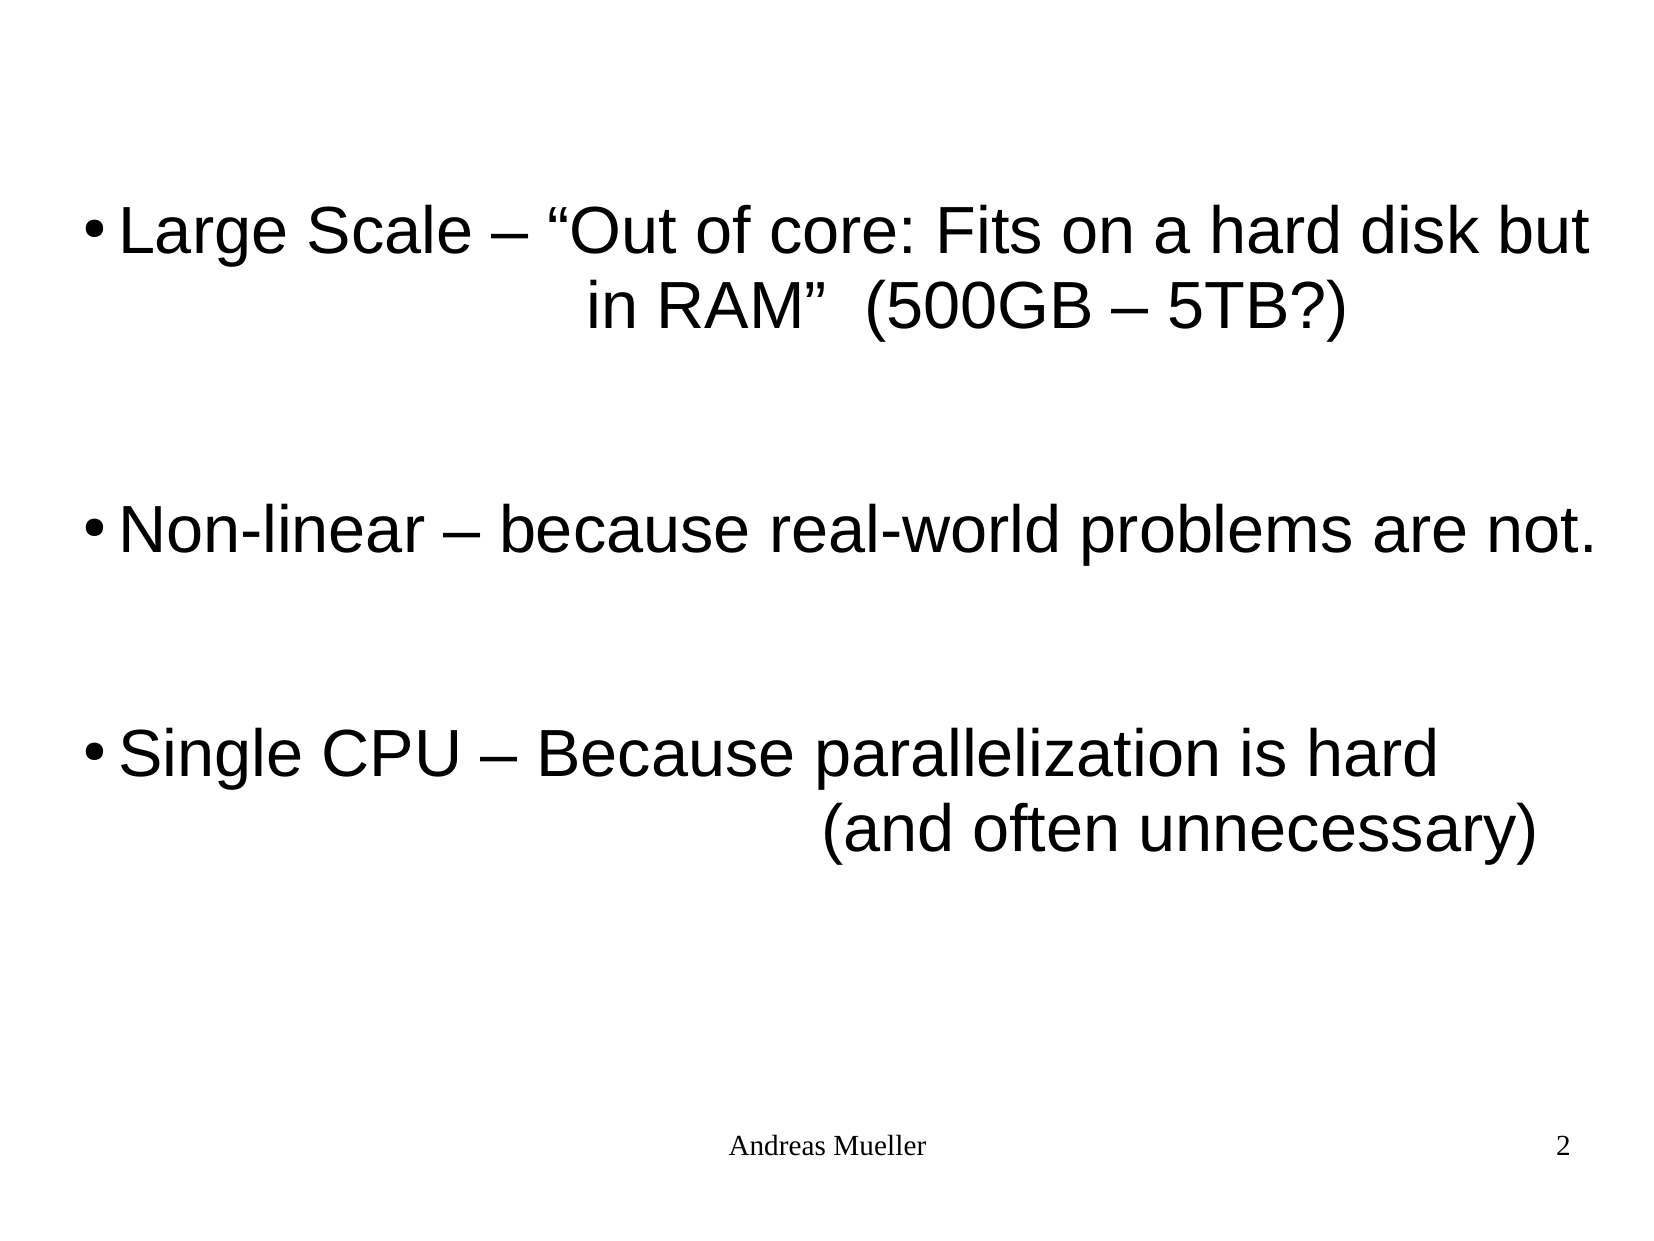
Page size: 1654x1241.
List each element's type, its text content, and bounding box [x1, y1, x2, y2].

subtitle Large Scale – “Out of core: Fits on a hard disk but in RAM” (500GB – 5TB?) Non-linear – because real-world problems are not. Single CPU – Because parallelization is hard (and often unnecessary) [82, 49, 1606, 1010]
